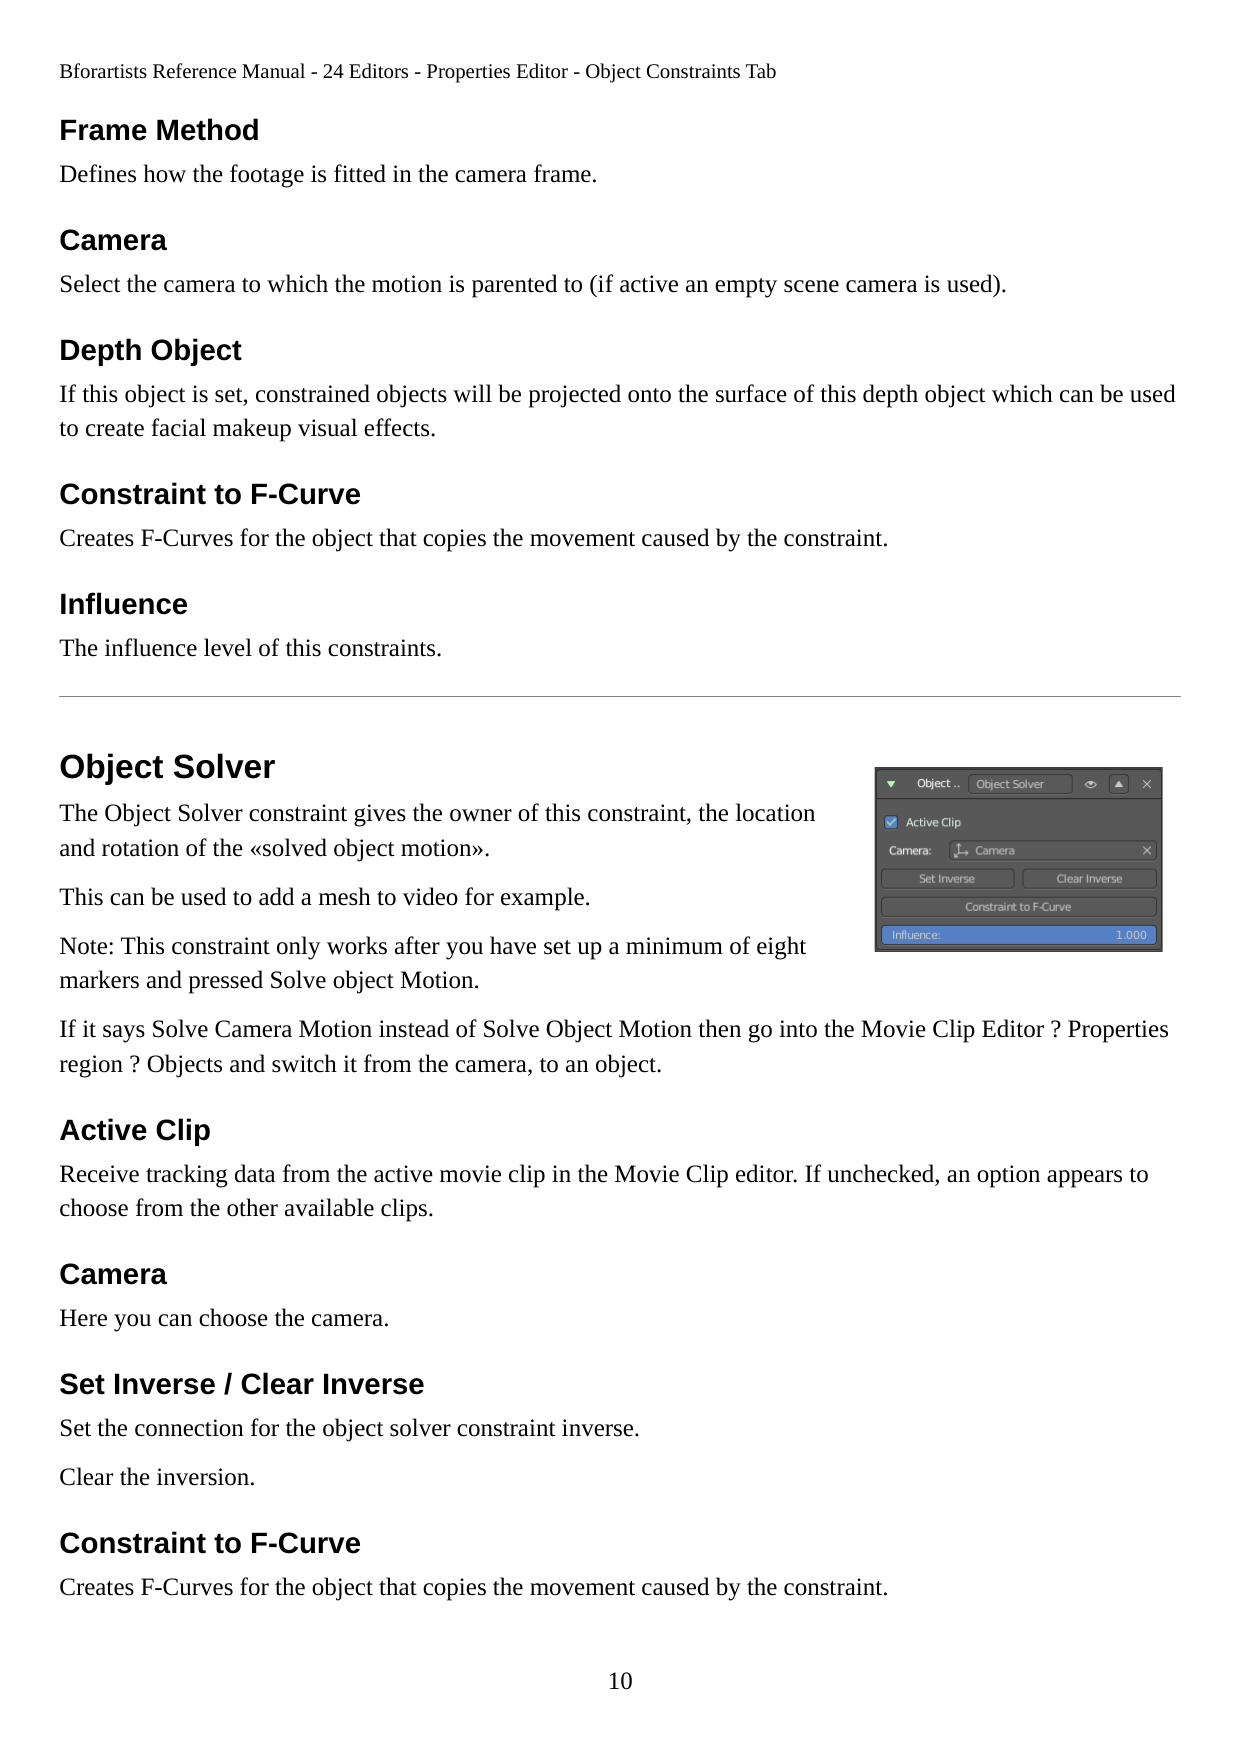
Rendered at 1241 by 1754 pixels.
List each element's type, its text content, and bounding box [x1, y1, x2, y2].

text The influence level of this constraints. [59, 633, 1181, 662]
text If it says Solve Camera Motion instead of Solve Object Motion then go into the Movie Clip Editor ? Properties region ? Objects and switch it from the camera, to an object. [59, 1014, 1181, 1077]
text Here you can choose the camera. [59, 1303, 1181, 1332]
subtitle Frame Method [59, 113, 1181, 146]
text Note: This constraint only works after you have set up a minimum of eight markers and pressed Solve object Motion. [59, 931, 1181, 994]
subtitle Influence [59, 587, 1181, 620]
text Defines how the footage is fitted in the camera frame. [59, 159, 1181, 188]
text Clear the inversion. [59, 1462, 1181, 1491]
text The Object Solver constraint gives the owner of this constraint, the location and rotation of the «solved object motion». [59, 798, 874, 861]
text Creates F-Curves for the object that copies the movement caused by the constraint. [59, 1572, 1181, 1601]
subtitle Depth Object [59, 332, 1181, 366]
text Select the camera to which the motion is parented to (if active an empty scene camera is used). [59, 269, 1181, 297]
text Creates F-Curves for the object that copies the movement caused by the constraint. [59, 523, 1181, 552]
subtitle Set Inverse / Clear Inverse [59, 1367, 1181, 1400]
subtitle Constraint to F-Curve [59, 1526, 1181, 1559]
text If this object is set, constrained objects will be projected onto the surface of this depth object which can be used to create facial makeup visual effects. [59, 379, 1181, 442]
subtitle Constraint to F-Curve [59, 477, 1181, 511]
subtitle Active Clip [59, 1112, 1181, 1146]
subtitle Camera [59, 1257, 1181, 1291]
text Set the connection for the object solver constraint inverse. [59, 1413, 1181, 1442]
text This can be used to add a mesh to video for example. [59, 882, 874, 910]
text Receive tracking data from the active movie clip in the Movie Clip editor. If unchecked, an option appears to choose from the other available clips. [59, 1159, 1181, 1222]
picture [874, 767, 1163, 952]
subtitle Camera [59, 222, 1181, 256]
subtitle Object Solver [59, 747, 1181, 786]
